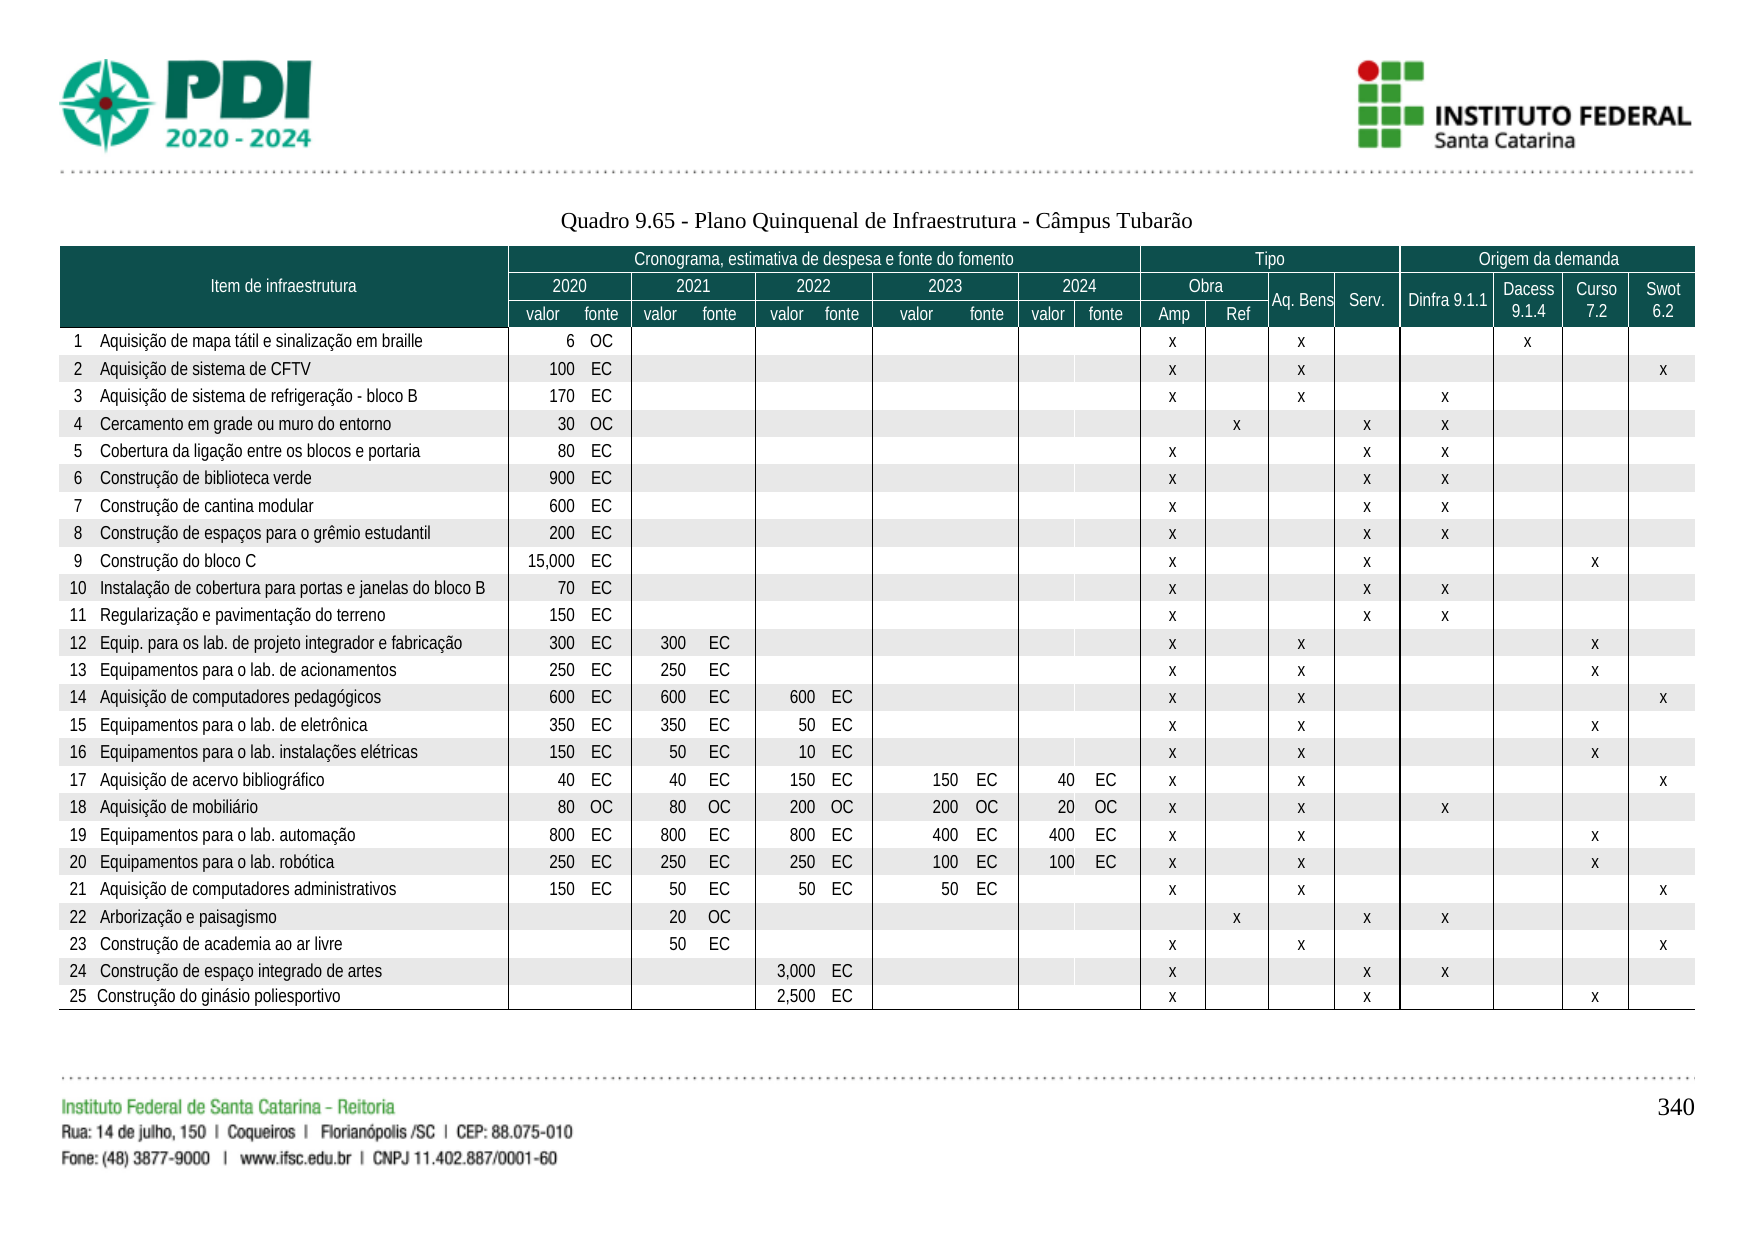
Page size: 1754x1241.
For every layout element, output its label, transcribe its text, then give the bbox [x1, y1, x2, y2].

table_cell [632, 464, 686, 492]
table_cell [575, 903, 631, 930]
table_cell [958, 547, 1018, 574]
table_cell x [1141, 492, 1205, 519]
table_cell [1401, 766, 1493, 793]
table_cell [873, 684, 958, 711]
table_cell 10 [756, 738, 815, 766]
table_cell [1494, 930, 1562, 957]
table_cell Construção de academia ao ar livre [97, 930, 508, 957]
table_cell 2.500 [756, 985, 815, 1009]
table_cell EC [686, 656, 755, 683]
table_cell Cercamento em grade ou muro do entorno [97, 410, 508, 437]
table_cell [1494, 684, 1562, 711]
table_cell [958, 355, 1018, 382]
table_cell [632, 547, 686, 574]
table_cell 13 [59, 656, 97, 683]
table_cell x [1141, 355, 1205, 382]
table_cell [958, 328, 1018, 355]
table_cell 200 [509, 519, 575, 547]
table_cell [756, 574, 815, 601]
table_cell x [1401, 519, 1493, 547]
table_cell [1401, 875, 1493, 903]
table_cell [1494, 848, 1562, 875]
table_cell [1206, 875, 1268, 903]
table_cell EC [686, 766, 755, 793]
table_cell [1075, 629, 1140, 656]
table_cell [1494, 382, 1562, 409]
table_cell [632, 410, 686, 437]
table_cell [1075, 684, 1140, 711]
table_cell 800 [756, 821, 815, 848]
table_cell 50 [756, 711, 815, 738]
table_cell [1629, 328, 1695, 355]
table_cell EC [575, 355, 631, 382]
table_cell 24 [59, 958, 97, 985]
table_cell [1206, 574, 1268, 601]
table_cell EC [958, 848, 1018, 875]
table_cell [1335, 328, 1399, 355]
table_cell x [1401, 464, 1493, 492]
table_cell 600 [756, 684, 815, 711]
table_cell x [1141, 328, 1205, 355]
table_cell EC [575, 492, 631, 519]
table_cell [1629, 985, 1695, 1009]
table_cell 2020 [509, 273, 631, 300]
table_cell Construção de espaços para o grêmio estudantil [97, 519, 508, 547]
table_cell x [1629, 930, 1695, 957]
table_cell 600 [509, 492, 575, 519]
table_cell EC [686, 930, 755, 957]
table_cell Construção de cantina modular [97, 492, 508, 519]
table_cell [1494, 464, 1562, 492]
table_cell [1206, 464, 1268, 492]
table_cell x [1269, 328, 1334, 355]
table_cell x [1401, 382, 1493, 409]
table_cell [686, 985, 755, 1009]
table_cell x [1269, 875, 1334, 903]
table_cell [1629, 410, 1695, 437]
table_cell 200 [756, 793, 815, 821]
table_cell x [1141, 958, 1205, 985]
table_cell EC [958, 821, 1018, 848]
table_cell [873, 711, 958, 738]
table_cell [1206, 958, 1268, 985]
table_cell [1494, 766, 1562, 793]
table_cell x [1563, 821, 1628, 848]
table_cell x [1401, 437, 1493, 464]
table_cell x [1335, 492, 1399, 519]
table_cell Aquisição de acervo bibliográfico [97, 766, 508, 793]
table_cell [1563, 875, 1628, 903]
table_cell [1629, 821, 1695, 848]
table_cell [632, 519, 686, 547]
table_cell 2022 [756, 273, 872, 300]
table_cell x [1401, 492, 1493, 519]
table_cell 150 [873, 766, 958, 793]
table_cell EC [575, 547, 631, 574]
table_cell [815, 574, 872, 601]
table_cell 250 [509, 848, 575, 875]
table_cell [1019, 547, 1074, 574]
table_cell 150 [509, 875, 575, 903]
table_cell x [1141, 464, 1205, 492]
table_cell [1019, 958, 1074, 985]
table_cell 3 [59, 382, 97, 409]
table_cell [1563, 355, 1628, 382]
table_cell [1269, 985, 1334, 1009]
table_cell 2024 [1019, 273, 1140, 300]
table_cell EC [815, 821, 872, 848]
table_cell [686, 328, 755, 355]
table_cell [1019, 328, 1074, 355]
table_cell [756, 355, 815, 382]
table_cell [1494, 547, 1562, 574]
table_cell 30 [509, 410, 575, 437]
table_cell x [1401, 793, 1493, 821]
table_cell [873, 355, 958, 382]
table_cell [1206, 547, 1268, 574]
table_cell EC [575, 766, 631, 793]
table_cell [1206, 437, 1268, 464]
table_cell [1494, 821, 1562, 848]
table_cell Equipamentos para o lab. robótica [97, 848, 508, 875]
picture [59, 1062, 1695, 1182]
table_cell [1335, 738, 1399, 766]
table_cell [1563, 958, 1628, 985]
table_cell 80 [509, 793, 575, 821]
table_cell valor [632, 301, 686, 327]
table_cell [1335, 930, 1399, 957]
table_cell [1206, 766, 1268, 793]
table_cell [1019, 464, 1074, 492]
table_cell 400 [873, 821, 958, 848]
table_cell valor [1019, 301, 1074, 327]
table_cell [1206, 601, 1268, 629]
table_cell x [1629, 684, 1695, 711]
table_cell 40 [632, 766, 686, 793]
table_cell [873, 958, 958, 985]
table_cell EC [575, 601, 631, 629]
table_cell [1629, 464, 1695, 492]
table_cell [815, 328, 872, 355]
table_cell x [1563, 629, 1628, 656]
table_cell [509, 985, 575, 1009]
table_cell Curso 7.2 [1563, 273, 1628, 327]
table_cell valor [509, 301, 575, 327]
table_cell [1019, 410, 1074, 437]
table_cell [815, 519, 872, 547]
table_cell [958, 629, 1018, 656]
table_cell EC [686, 848, 755, 875]
table_cell 80 [632, 793, 686, 821]
table_cell [1075, 547, 1140, 574]
table_cell [873, 492, 958, 519]
table_cell [958, 711, 1018, 738]
table_cell [1206, 629, 1268, 656]
table_cell x [1563, 985, 1628, 1009]
table_cell [1075, 711, 1140, 738]
table_cell [1494, 903, 1562, 930]
table_cell Aquisição de computadores administrativos [97, 875, 508, 903]
table_cell x [1269, 355, 1334, 382]
table_cell [1494, 519, 1562, 547]
table_cell EC [1075, 766, 1140, 793]
table_cell [958, 492, 1018, 519]
table_cell 150 [509, 738, 575, 766]
table_cell 100 [509, 355, 575, 382]
table_cell [873, 410, 958, 437]
table_cell 20 [59, 848, 97, 875]
table_cell Aquisição de mapa tátil e sinalização em braille [97, 328, 508, 355]
table_cell 50 [632, 738, 686, 766]
table_cell OC [686, 793, 755, 821]
table_cell [632, 492, 686, 519]
table_cell 15.000 [509, 547, 575, 574]
table_cell x [1141, 519, 1205, 547]
table_cell OC [575, 328, 631, 355]
table_cell [1494, 410, 1562, 437]
table_cell Dinfra 9.1.1 [1401, 273, 1493, 327]
table_cell [1563, 930, 1628, 957]
table_cell [873, 656, 958, 683]
table_cell [1019, 629, 1074, 656]
table_cell [1494, 437, 1562, 464]
table_cell [958, 464, 1018, 492]
table_cell x [1563, 656, 1628, 683]
table_cell x [1269, 793, 1334, 821]
table_cell [1401, 328, 1493, 355]
table_cell [575, 930, 631, 957]
table_cell 80 [509, 437, 575, 464]
table_cell EC [575, 875, 631, 903]
table_cell Construção do ginásio poliesportivo [97, 985, 508, 1009]
table_cell [509, 930, 575, 957]
table_cell [1494, 355, 1562, 382]
table_cell Equipamentos para o lab. instalações elétricas [97, 738, 508, 766]
table_cell 18 [59, 793, 97, 821]
table_cell [1206, 848, 1268, 875]
table_cell [1206, 738, 1268, 766]
table_cell [1075, 958, 1140, 985]
table_cell x [1335, 547, 1399, 574]
table_cell [1563, 601, 1628, 629]
table_cell [1629, 903, 1695, 930]
table_cell x [1141, 821, 1205, 848]
table_cell 19 [59, 821, 97, 848]
table_cell [1269, 410, 1334, 437]
table_cell [1563, 766, 1628, 793]
table_header Cronograma, estimativa de despesa e fonte do fomento [509, 246, 1140, 272]
table_cell [1401, 821, 1493, 848]
table_cell [1401, 355, 1493, 382]
table_cell [1141, 903, 1205, 930]
table_cell fonte [958, 301, 1018, 327]
table_cell Construção do bloco C [97, 547, 508, 574]
table_cell fonte [1075, 301, 1140, 327]
table_cell 100 [873, 848, 958, 875]
table_cell 21 [59, 875, 97, 903]
table_cell 2 [59, 355, 97, 382]
table_cell [958, 410, 1018, 437]
table_cell [756, 410, 815, 437]
table_cell [1401, 738, 1493, 766]
table_cell EC [686, 629, 755, 656]
table_cell [1075, 382, 1140, 409]
table_cell [958, 382, 1018, 409]
table_cell [756, 903, 815, 930]
table_cell [1019, 684, 1074, 711]
table_cell x [1141, 601, 1205, 629]
table_cell [1563, 793, 1628, 821]
table_cell [1563, 328, 1628, 355]
table_cell [958, 519, 1018, 547]
table_cell [815, 930, 872, 957]
table_cell x [1269, 684, 1334, 711]
table_cell Equipamentos para o lab. automação [97, 821, 508, 848]
table_cell 4 [59, 410, 97, 437]
table_cell [686, 519, 755, 547]
table_cell [958, 684, 1018, 711]
table_cell [1629, 492, 1695, 519]
table_cell [1494, 738, 1562, 766]
table_cell 5 [59, 437, 97, 464]
table_cell [815, 601, 872, 629]
table_cell [1269, 601, 1334, 629]
table_cell [1335, 766, 1399, 793]
table_cell [1075, 464, 1140, 492]
table_cell x [1269, 738, 1334, 766]
table_cell 20 [1019, 793, 1074, 821]
table_cell fonte [575, 301, 631, 327]
table_cell [1401, 848, 1493, 875]
table_cell [1075, 519, 1140, 547]
table_cell [1563, 492, 1628, 519]
table_cell [1401, 547, 1493, 574]
table_cell 7 [59, 492, 97, 519]
table_cell [1629, 547, 1695, 574]
table_cell 250 [756, 848, 815, 875]
table_cell [1206, 684, 1268, 711]
table_cell [1206, 821, 1268, 848]
table_cell [756, 328, 815, 355]
table_cell 1 [59, 328, 97, 355]
table_cell [1335, 629, 1399, 656]
table_cell 3.000 [756, 958, 815, 985]
table_cell x [1206, 903, 1268, 930]
table_cell [873, 437, 958, 464]
table_cell [1206, 355, 1268, 382]
table_cell [1335, 821, 1399, 848]
table_cell x [1269, 848, 1334, 875]
table_cell EC [686, 684, 755, 711]
table_cell [1629, 519, 1695, 547]
table_cell [686, 410, 755, 437]
table_cell [1401, 985, 1493, 1009]
table_cell [958, 574, 1018, 601]
table_cell 15 [59, 711, 97, 738]
table_cell [1206, 382, 1268, 409]
table_cell 250 [632, 656, 686, 683]
table_cell x [1141, 656, 1205, 683]
table_cell [1563, 903, 1628, 930]
table_cell [756, 547, 815, 574]
table_cell x [1269, 766, 1334, 793]
table_cell [1075, 985, 1140, 1009]
table_cell [873, 985, 958, 1009]
table_cell [756, 519, 815, 547]
table_cell 250 [632, 848, 686, 875]
table_cell [958, 985, 1018, 1009]
table_cell [1075, 437, 1140, 464]
table_cell [1075, 930, 1140, 957]
table_cell 14 [59, 684, 97, 711]
table_cell [686, 464, 755, 492]
table_cell [1494, 958, 1562, 985]
table_cell Serv. [1335, 273, 1399, 327]
table_cell [1563, 410, 1628, 437]
table_cell [1019, 355, 1074, 382]
table_cell x [1563, 547, 1628, 574]
table_cell [686, 437, 755, 464]
table_cell [686, 492, 755, 519]
table_cell [958, 958, 1018, 985]
table_cell 150 [509, 601, 575, 629]
table_cell x [1141, 547, 1205, 574]
table_cell [873, 930, 958, 957]
table_cell 11 [59, 601, 97, 629]
table_cell [1269, 574, 1334, 601]
table_cell [509, 903, 575, 930]
table_cell [815, 492, 872, 519]
table_cell [1629, 848, 1695, 875]
table_header Origem da demanda [1401, 246, 1695, 272]
table_cell [958, 903, 1018, 930]
table_cell [756, 492, 815, 519]
table_cell [873, 601, 958, 629]
table_cell [1075, 875, 1140, 903]
table_cell 600 [509, 684, 575, 711]
table_cell [1019, 711, 1074, 738]
table_cell [1335, 382, 1399, 409]
table_cell 70 [509, 574, 575, 601]
table_cell x [1494, 328, 1562, 355]
table_cell EC [815, 958, 872, 985]
table_cell valor [873, 301, 958, 327]
table_cell EC [815, 848, 872, 875]
table_cell [1335, 684, 1399, 711]
table_cell x [1401, 574, 1493, 601]
table_cell x [1141, 985, 1205, 1009]
table_cell EC [575, 848, 631, 875]
table_cell 8 [59, 519, 97, 547]
picture [59, 59, 1695, 178]
table_cell 800 [509, 821, 575, 848]
table_cell x [1401, 601, 1493, 629]
table_cell [1206, 656, 1268, 683]
table_cell [958, 738, 1018, 766]
table_cell [1401, 629, 1493, 656]
table_cell [1019, 985, 1074, 1009]
table_cell [1629, 601, 1695, 629]
table_cell [815, 464, 872, 492]
table_cell [1206, 711, 1268, 738]
table_cell 2023 [873, 273, 1018, 300]
table_cell 40 [509, 766, 575, 793]
table_cell [1629, 629, 1695, 656]
table_cell OC [1075, 793, 1140, 821]
table_cell [1019, 601, 1074, 629]
table_cell EC [575, 629, 631, 656]
table_cell [1075, 601, 1140, 629]
table_cell Construção de espaço integrado de artes [97, 958, 508, 985]
table_cell [1075, 574, 1140, 601]
table_cell [1401, 930, 1493, 957]
table_cell [1269, 437, 1334, 464]
table_cell 16 [59, 738, 97, 766]
table_cell EC [575, 519, 631, 547]
table_cell [873, 519, 958, 547]
table_cell [1401, 684, 1493, 711]
table_cell [815, 410, 872, 437]
table_cell x [1141, 766, 1205, 793]
table_cell [815, 355, 872, 382]
table_cell Arborização e paisagismo [97, 903, 508, 930]
table_cell 200 [873, 793, 958, 821]
table_cell EC [815, 684, 872, 711]
table_cell [815, 437, 872, 464]
table_cell [1335, 656, 1399, 683]
table_cell [509, 958, 575, 985]
table_cell 50 [873, 875, 958, 903]
table_cell x [1269, 821, 1334, 848]
table_cell Equipamentos para o lab. de acionamentos [97, 656, 508, 683]
table_cell x [1629, 875, 1695, 903]
table_cell x [1141, 684, 1205, 711]
table_cell [756, 464, 815, 492]
table_cell OC [958, 793, 1018, 821]
table_cell EC [686, 711, 755, 738]
table_cell [873, 903, 958, 930]
table_cell [632, 382, 686, 409]
table_cell [1335, 711, 1399, 738]
table_cell [1075, 328, 1140, 355]
table_cell [632, 601, 686, 629]
table_cell [1019, 437, 1074, 464]
table_cell EC [815, 711, 872, 738]
table_cell Equipamentos para o lab. de eletrônica [97, 711, 508, 738]
table_cell [1401, 711, 1493, 738]
table_cell 9 [59, 547, 97, 574]
table_cell EC [815, 766, 872, 793]
table_cell 22 [59, 903, 97, 930]
table_cell 6 [509, 328, 575, 355]
table_cell [686, 355, 755, 382]
table_cell [1019, 656, 1074, 683]
table_cell [632, 985, 686, 1009]
table_cell 600 [632, 684, 686, 711]
table_cell x [1141, 437, 1205, 464]
table_cell x [1269, 656, 1334, 683]
table_cell [1629, 382, 1695, 409]
table_cell valor [756, 301, 815, 327]
table_cell Swot 6.2 [1629, 273, 1695, 327]
table_cell [815, 547, 872, 574]
table_cell x [1335, 574, 1399, 601]
table_cell [815, 903, 872, 930]
table_cell [1494, 656, 1562, 683]
table_cell EC [575, 738, 631, 766]
table_cell [575, 985, 631, 1009]
table_cell 300 [632, 629, 686, 656]
table_cell [1563, 574, 1628, 601]
table_cell [1206, 985, 1268, 1009]
table_cell [1269, 519, 1334, 547]
table_cell [1335, 355, 1399, 382]
table_cell [1494, 711, 1562, 738]
table_cell x [1335, 601, 1399, 629]
table_cell [1019, 738, 1074, 766]
table_cell EC [815, 875, 872, 903]
table_cell [632, 574, 686, 601]
table_cell [1563, 382, 1628, 409]
table_cell [1206, 492, 1268, 519]
table_cell OC [575, 793, 631, 821]
table_cell [1335, 848, 1399, 875]
table_cell OC [686, 903, 755, 930]
table_cell Aquisição de mobiliário [97, 793, 508, 821]
table_cell x [1401, 903, 1493, 930]
table_cell [1075, 903, 1140, 930]
table_cell 12 [59, 629, 97, 656]
table_cell x [1335, 437, 1399, 464]
table_cell [815, 382, 872, 409]
table_cell [873, 328, 958, 355]
table_cell [632, 958, 686, 985]
table_cell [873, 382, 958, 409]
table_cell x [1269, 629, 1334, 656]
table_cell [756, 930, 815, 957]
table_cell x [1335, 519, 1399, 547]
table_cell [1629, 656, 1695, 683]
table_cell x [1141, 382, 1205, 409]
table_cell EC [815, 985, 872, 1009]
table_cell [1629, 437, 1695, 464]
table_cell 40 [1019, 766, 1074, 793]
table_cell EC [575, 684, 631, 711]
table_cell EC [575, 711, 631, 738]
table_cell [1629, 958, 1695, 985]
table_cell [1563, 437, 1628, 464]
table_cell Ref [1206, 301, 1268, 327]
table_cell OC [815, 793, 872, 821]
table_cell x [1206, 410, 1268, 437]
table_cell Aquisição de sistema de CFTV [97, 355, 508, 382]
table_cell EC [686, 738, 755, 766]
table_cell x [1141, 629, 1205, 656]
table_cell [686, 382, 755, 409]
table_cell fonte [686, 301, 755, 327]
table_cell [1494, 793, 1562, 821]
table_cell x [1335, 410, 1399, 437]
table_cell Aq. Bens [1269, 273, 1334, 327]
table_cell [958, 930, 1018, 957]
table_cell [1494, 601, 1562, 629]
table_cell x [1335, 985, 1399, 1009]
table_cell x [1563, 711, 1628, 738]
table_cell [1019, 574, 1074, 601]
table_cell [1206, 793, 1268, 821]
table_cell x [1335, 958, 1399, 985]
table_cell fonte [815, 301, 872, 327]
table_cell [1019, 930, 1074, 957]
table_cell 50 [632, 930, 686, 957]
table_cell [1206, 328, 1268, 355]
table_cell x [1629, 766, 1695, 793]
table_cell [1629, 574, 1695, 601]
table_cell [1629, 711, 1695, 738]
table_cell [1019, 382, 1074, 409]
table_cell [632, 355, 686, 382]
table_cell [1494, 985, 1562, 1009]
table_cell EC [958, 766, 1018, 793]
table_cell 10 [59, 574, 97, 601]
table_cell [873, 738, 958, 766]
table_header Item de infraestrutura [60, 246, 508, 327]
table_cell [958, 656, 1018, 683]
table_cell 17 [59, 766, 97, 793]
table_cell Amp [1141, 301, 1205, 327]
table_cell [686, 601, 755, 629]
table_cell [1335, 875, 1399, 903]
table_cell Obra [1141, 273, 1268, 300]
table_cell x [1141, 930, 1205, 957]
table_cell x [1563, 738, 1628, 766]
table_cell [756, 629, 815, 656]
table_cell 20 [632, 903, 686, 930]
table_cell [1075, 738, 1140, 766]
table_cell [1401, 656, 1493, 683]
table_cell [873, 547, 958, 574]
table_cell x [1141, 574, 1205, 601]
table_cell EC [575, 656, 631, 683]
table_cell [632, 328, 686, 355]
table_cell [1075, 410, 1140, 437]
table_cell 800 [632, 821, 686, 848]
table_cell [1206, 519, 1268, 547]
table_cell 170 [509, 382, 575, 409]
table_cell Cobertura da ligação entre os blocos e portaria [97, 437, 508, 464]
table_cell x [1629, 355, 1695, 382]
table_cell [756, 382, 815, 409]
table_cell EC [575, 464, 631, 492]
table_cell 150 [756, 766, 815, 793]
table_cell 350 [509, 711, 575, 738]
table_cell x [1141, 711, 1205, 738]
table_cell [686, 547, 755, 574]
table_cell [756, 656, 815, 683]
table_header Tipo [1141, 246, 1399, 272]
table_cell EC [958, 875, 1018, 903]
table_cell [873, 464, 958, 492]
table_cell x [1401, 958, 1493, 985]
text Quadro 9.65 - Plano Quinquenal de Infraestrutura - Câmpus Tubarão [59, 207, 1695, 233]
table_cell EC [575, 382, 631, 409]
table_cell [1075, 656, 1140, 683]
table_cell 400 [1019, 821, 1074, 848]
table_cell 300 [509, 629, 575, 656]
table_cell 100 [1019, 848, 1074, 875]
table_cell EC [1075, 848, 1140, 875]
table_cell [873, 629, 958, 656]
table_cell [756, 437, 815, 464]
table_cell [1075, 355, 1140, 382]
table_cell OC [575, 410, 631, 437]
table_cell [1335, 793, 1399, 821]
table_cell [1563, 519, 1628, 547]
table_cell 50 [756, 875, 815, 903]
table_cell [1269, 492, 1334, 519]
table_cell 350 [632, 711, 686, 738]
table_cell [1494, 875, 1562, 903]
table_cell Instalação de cobertura para portas e janelas do bloco B [97, 574, 508, 601]
table_cell [1269, 547, 1334, 574]
table_cell Equip. para os lab. de projeto integrador e fabricação [97, 629, 508, 656]
table_cell [1075, 492, 1140, 519]
table_cell [575, 958, 631, 985]
table_cell [815, 656, 872, 683]
table_cell 2021 [632, 273, 755, 300]
table_cell [815, 629, 872, 656]
table_cell [1563, 464, 1628, 492]
table_cell x [1563, 848, 1628, 875]
table_cell x [1141, 875, 1205, 903]
table_cell [1629, 738, 1695, 766]
table_cell [1629, 793, 1695, 821]
table_cell [686, 574, 755, 601]
table_cell EC [575, 574, 631, 601]
table_cell x [1401, 410, 1493, 437]
table_cell Dacess 9.1.4 [1494, 273, 1562, 327]
table_cell EC [575, 437, 631, 464]
table_cell [686, 958, 755, 985]
table_cell EC [1075, 821, 1140, 848]
table_cell x [1269, 711, 1334, 738]
table_cell [1206, 930, 1268, 957]
table_cell EC [686, 821, 755, 848]
table_cell x [1335, 903, 1399, 930]
table_cell x [1141, 848, 1205, 875]
table_cell x [1269, 382, 1334, 409]
table_cell [1019, 492, 1074, 519]
table_cell EC [815, 738, 872, 766]
table_cell 6 [59, 464, 97, 492]
table_cell [1269, 958, 1334, 985]
table_cell Aquisição de sistema de refrigeração - bloco B [97, 382, 508, 409]
table_cell Construção de biblioteca verde [97, 464, 508, 492]
table_cell 50 [632, 875, 686, 903]
table_cell [756, 601, 815, 629]
table_cell [1494, 574, 1562, 601]
table_cell [632, 437, 686, 464]
table_cell Aquisição de computadores pedagógicos [97, 684, 508, 711]
table_cell [1269, 903, 1334, 930]
table_cell [873, 574, 958, 601]
table_cell [1019, 519, 1074, 547]
table_cell [1019, 875, 1074, 903]
table_cell x [1269, 930, 1334, 957]
table_cell 250 [509, 656, 575, 683]
table_cell x [1141, 793, 1205, 821]
table_cell x [1141, 738, 1205, 766]
table_cell 900 [509, 464, 575, 492]
table_cell [1563, 684, 1628, 711]
table_cell [1494, 492, 1562, 519]
table_cell [958, 437, 1018, 464]
table_cell [1269, 464, 1334, 492]
table_cell [958, 601, 1018, 629]
table_cell x [1335, 464, 1399, 492]
table_cell EC [575, 821, 631, 848]
table_cell [1019, 903, 1074, 930]
table_cell 23 [59, 930, 97, 957]
table_cell [1494, 629, 1562, 656]
table_cell Regularização e pavimentação do terreno [97, 601, 508, 629]
table_cell [1141, 410, 1205, 437]
table_cell EC [686, 875, 755, 903]
table_cell 25 [59, 985, 97, 1009]
